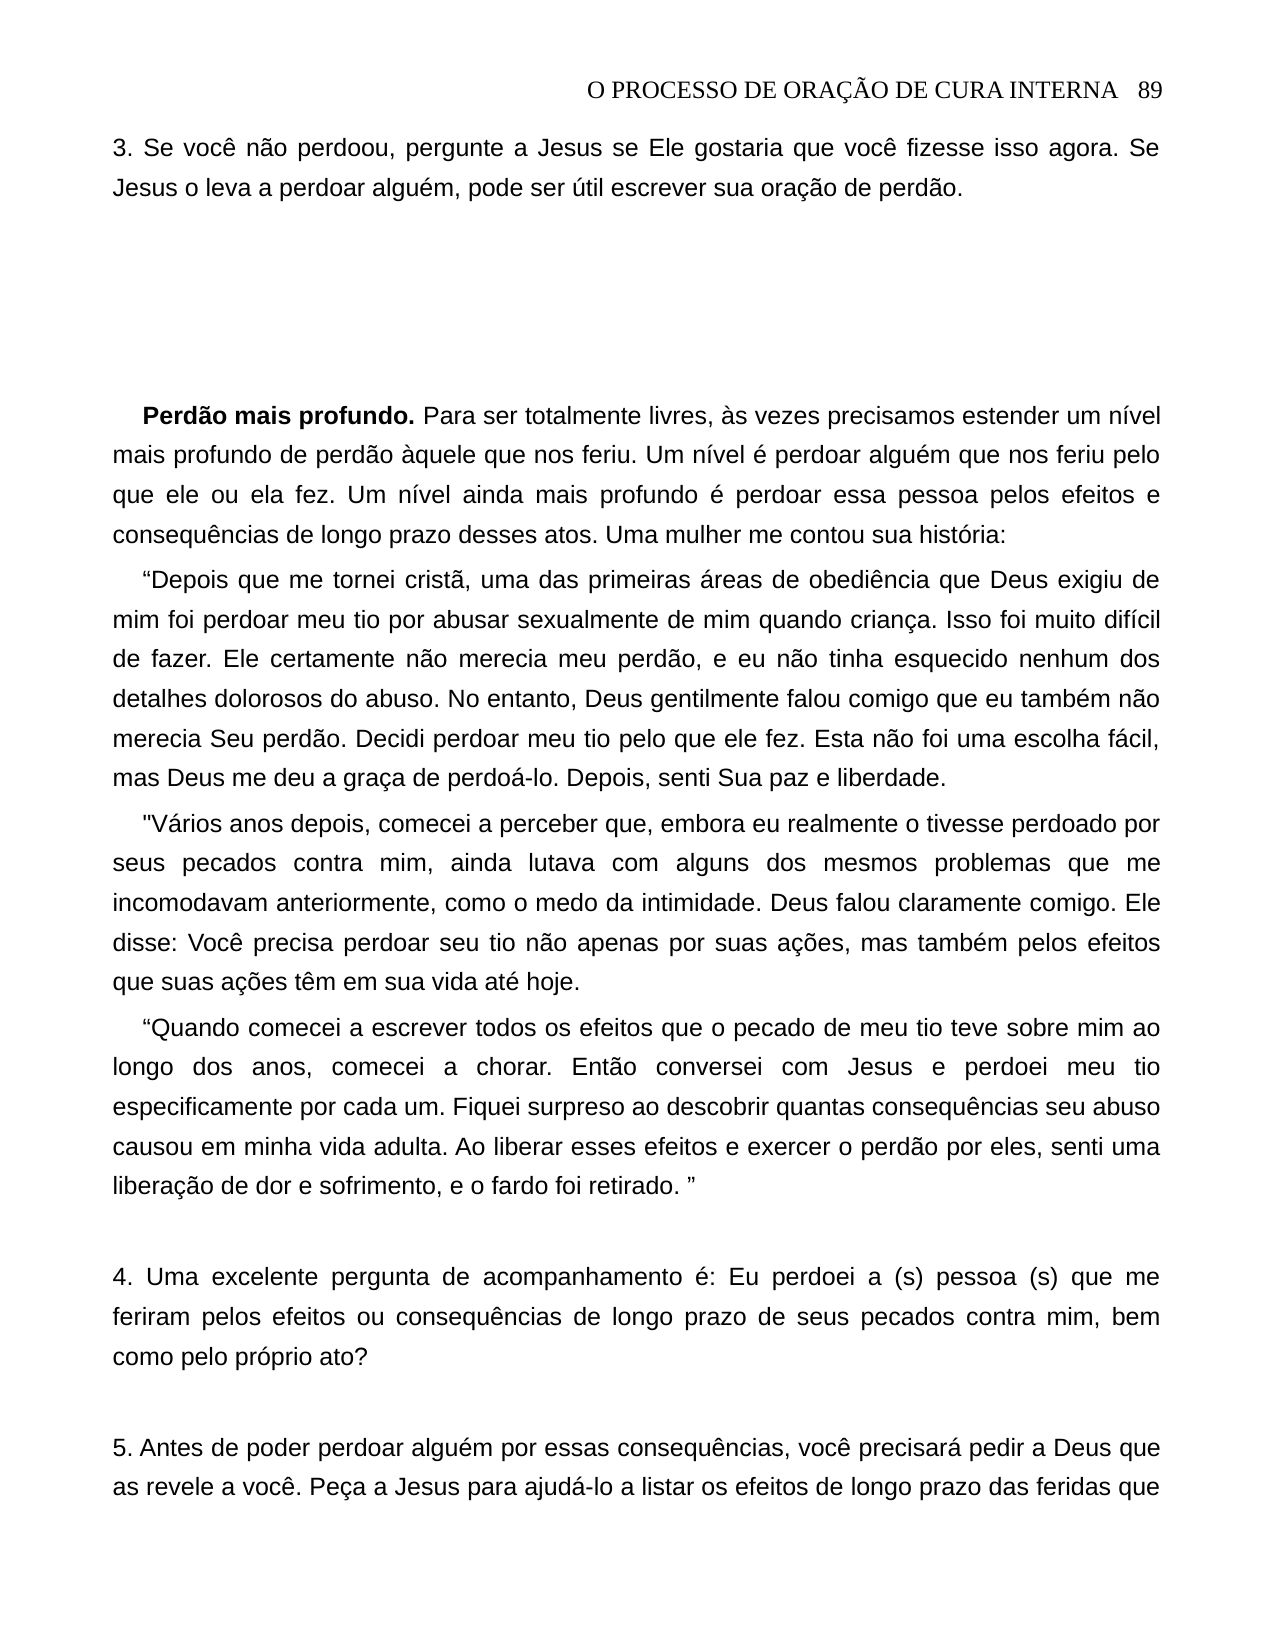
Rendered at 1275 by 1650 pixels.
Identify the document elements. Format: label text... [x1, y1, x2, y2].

text 3. Se você não perdoou, pergunte a Jesus se Ele gostaria que você fizesse isso agora. Se Jesus o leva a perdoar alguém, pode ser útil escrever sua oração de perdão. [112, 133, 1162, 202]
text Perdão mais profundo. Para ser totalmente livres, às vezes precisamos estender um nível mais profundo de perdão àquele que nos feriu. Um nível é perdoar alguém que nos feriu pelo que ele ou ela fez. Um nível ainda mais profundo é perdoar essa pessoa pelos efeitos e consequências de longo prazo desses atos. Uma mulher me contou sua história: [112, 401, 1162, 548]
text 5. Antes de poder perdoar alguém por essas consequências, você precisará pedir a Deus que as revele a você. Peça a Jesus para ajudá-lo a listar os efeitos de longo prazo das feridas que [112, 1433, 1162, 1501]
text "Vários anos depois, comecei a perceber que, embora eu realmente o tivesse perdoado por seus pecados contra mim, ainda lutava com alguns dos mesmos problemas que me incomodavam anteriormente, como o medo da intimidade. Deus falou claramente comigo. Ele disse: Você precisa perdoar seu tio não apenas por suas ações, mas também pelos efeitos que suas ações têm em sua vida até hoje. [112, 809, 1162, 996]
text “Depois que me tornei cristã, uma das primeiras áreas de obediência que Deus exigiu de mim foi perdoar meu tio por abusar sexualmente de mim quando criança. Isso foi muito difícil de fazer. Ele certamente não merecia meu perdão, e eu não tinha esquecido nenhum dos detalhes dolorosos do abuso. No entanto, Deus gentilmente falou comigo que eu também não merecia Seu perdão. Decidi perdoar meu tio pelo que ele fez. Esta não foi uma escolha fácil, mas Deus me deu a graça de perdoá-lo. Depois, senti Sua paz e liberdade. [112, 565, 1162, 792]
text “Quando comecei a escrever todos os efeitos que o pecado de meu tio teve sobre mim ao longo dos anos, comecei a chorar. Então conversei com Jesus e perdoei meu tio especificamente por cada um. Fiquei surpreso ao descobrir quantas consequências seu abuso causou em minha vida adulta. Ao liberar esses efeitos e exercer o perdão por eles, senti uma liberação de dor e sofrimento, e o fardo foi retirado. ” [112, 1013, 1162, 1200]
text 4. Uma excelente pergunta de acompanhamento é: Eu perdoei a (s) pessoa (s) que me feriram pelos efeitos ou consequências de longo prazo de seus pecados contra mim, bem como pelo próprio ato? [112, 1262, 1162, 1370]
